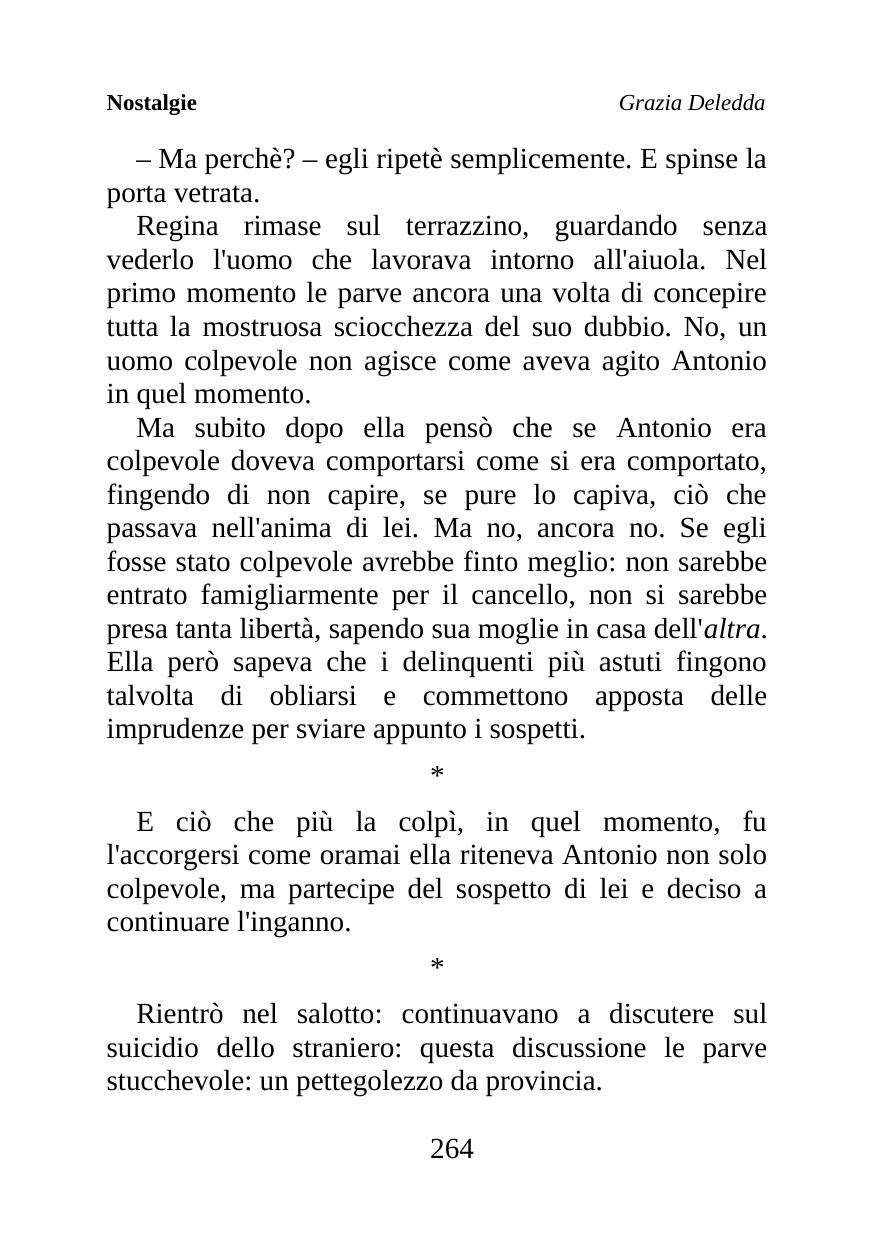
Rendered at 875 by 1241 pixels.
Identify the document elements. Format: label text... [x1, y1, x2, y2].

text Ma subito dopo ella pensò che se Antonio era colpevole doveva comportarsi come si era comportato, fingendo di non capire, se pure lo capiva, ciò che passava nell'anima di lei. Ma no, ancora no. Se egli fosse stato colpevole avrebbe finto meglio: non sarebbe entrato famigliarmente per il cancello, non si sarebbe presa tanta libertà, sapendo sua moglie in casa dell'altra. Ella però sapeva che i delinquenti più astuti fingono talvolta di obliarsi e commettono apposta delle imprudenze per sviare appunto i sospetti. [106, 410, 768, 745]
text Rientrò nel salotto: continuavano a discutere sul suicidio dello straniero: questa discussione le parve stucchevole: un pettegolezzo da provincia. [106, 996, 768, 1097]
text * [106, 950, 768, 984]
text – Ma perchè? – egli ripetè semplicemente. E spinse la porta vetrata. [106, 141, 768, 208]
text E ciò che più la colpì, in quel momento, fu l'accorgersi come oramai ella riteneva Antonio non solo colpevole, ma partecipe del sospetto di lei e deciso a continuare l'inganno. [106, 804, 768, 938]
text Regina rimase sul terrazzino, guardando senza vederlo l'uomo che lavorava intorno all'aiuola. Nel primo momento le parve ancora una volta di concepire tutta la mostruosa sciocchezza del suo dubbio. No, un uomo colpevole non agisce come aveva agito Antonio in quel momento. [106, 208, 768, 410]
text * [106, 758, 768, 791]
